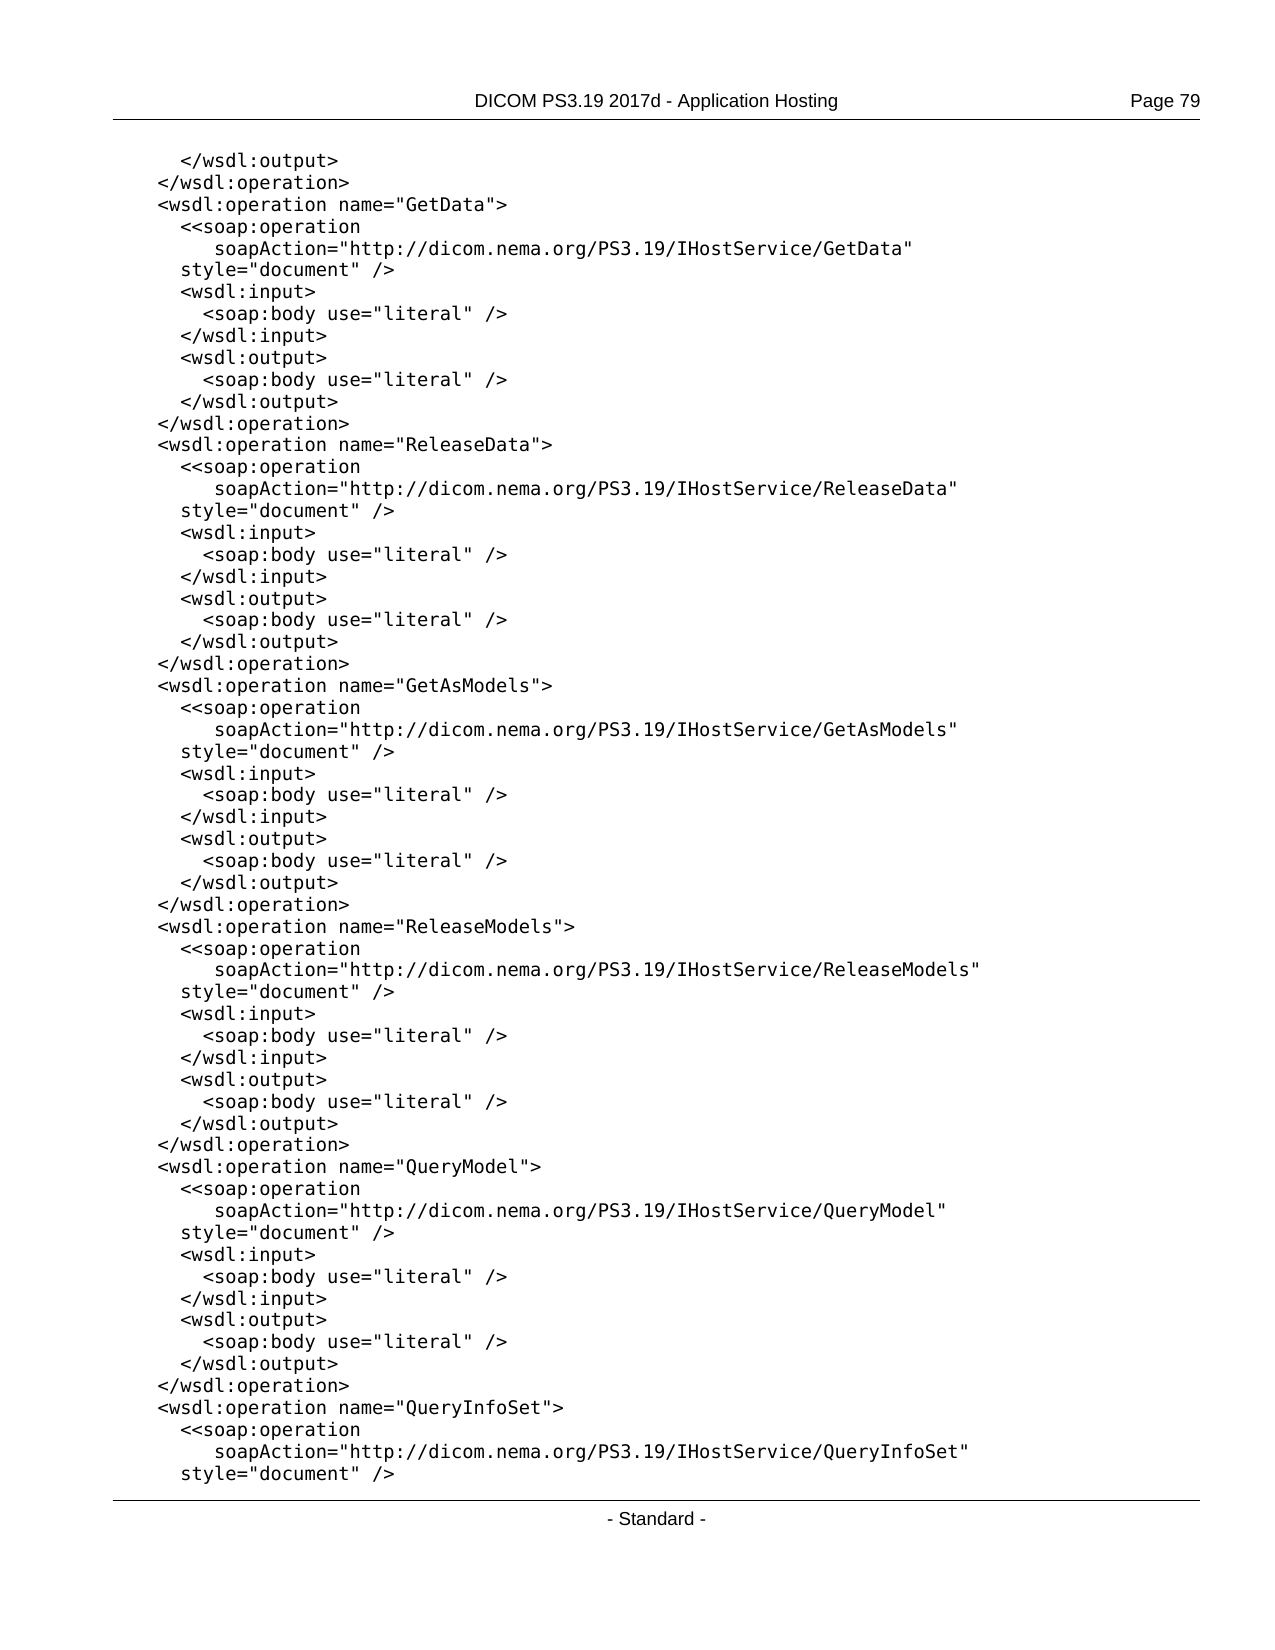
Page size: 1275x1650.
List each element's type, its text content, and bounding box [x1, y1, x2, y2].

text </wsdl:output> </wsdl:operation> <wsdl:operation name="GetData"> <<soap:operation soapAction="http://dicom.nema.org/PS3.19/IHostService/GetData" style="document" /> <wsdl:input> <soap:body use="literal" /> </wsdl:input> <wsdl:output> <soap:body use="literal" /> </wsdl:output> </wsdl:operation> <wsdl:operation name="ReleaseData"> <<soap:operation soapAction="http://dicom.nema.org/PS3.19/IHostService/ReleaseData" style="document" /> <wsdl:input> <soap:body use="literal" /> </wsdl:input> <wsdl:output> <soap:body use="literal" /> </wsdl:output> </wsdl:operation> <wsdl:operation name="GetAsModels"> <<soap:operation soapAction="http://dicom.nema.org/PS3.19/IHostService/GetAsModels" style="document" /> <wsdl:input> <soap:body use="literal" /> </wsdl:input> <wsdl:output> <soap:body use="literal" /> </wsdl:output> </wsdl:operation> <wsdl:operation name="ReleaseModels"> <<soap:operation soapAction="http://dicom.nema.org/PS3.19/IHostService/ReleaseModels" style="document" /> <wsdl:input> <soap:body use="literal" /> </wsdl:input> <wsdl:output> <soap:body use="literal" /> </wsdl:output> </wsdl:operation> <wsdl:operation name="QueryModel"> <<soap:operation soapAction="http://dicom.nema.org/PS3.19/IHostService/QueryModel" style="document" /> <wsdl:input> <soap:body use="literal" /> </wsdl:input> <wsdl:output> <soap:body use="literal" /> </wsdl:output> </wsdl:operation> <wsdl:operation name="QueryInfoSet"> <<soap:operation soapAction="http://dicom.nema.org/PS3.19/IHostService/QueryInfoSet" style="document" /> [112, 150, 1200, 1484]
